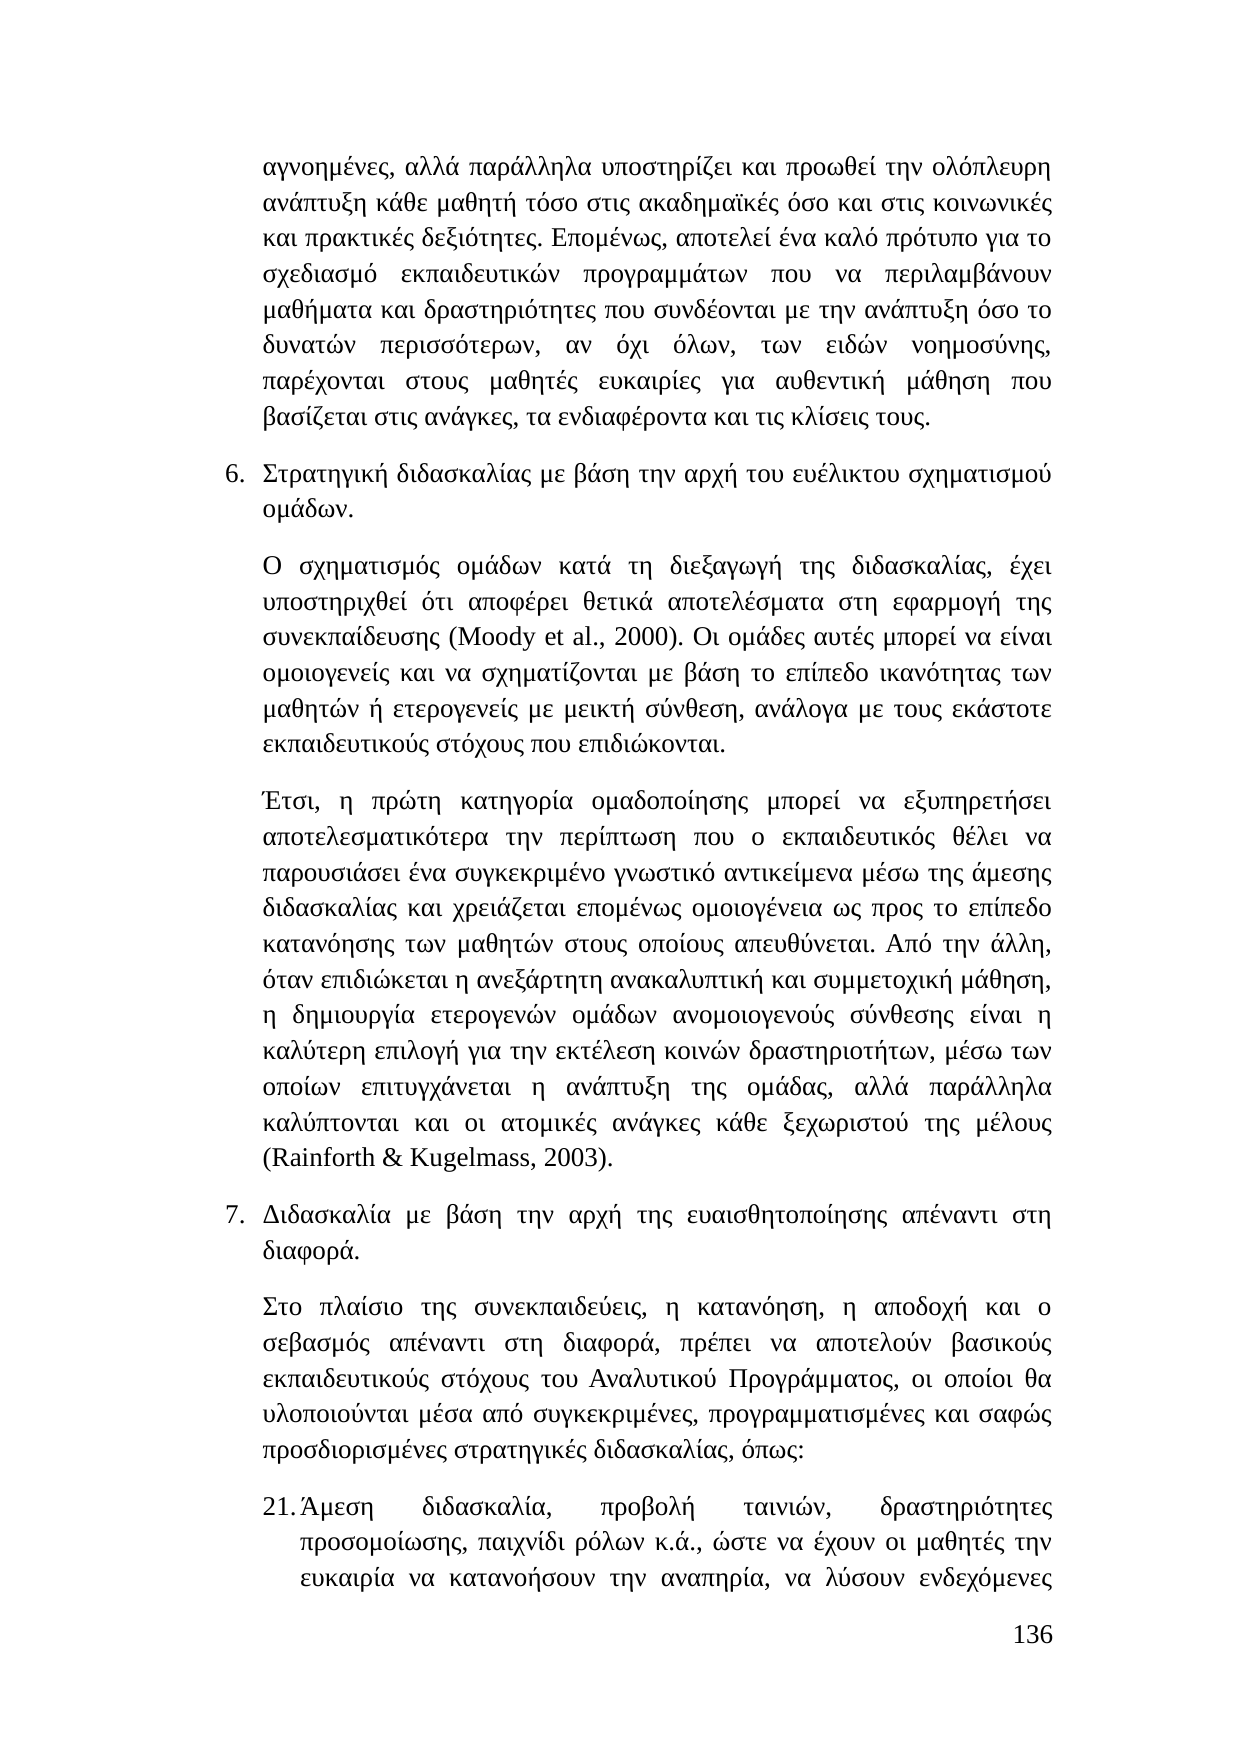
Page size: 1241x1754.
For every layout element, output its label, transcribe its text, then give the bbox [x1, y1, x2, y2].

list Διδασκαλία με βάση την αρχή της ευαισθητοποίησης απέναντι στη διαφορά. [225, 1198, 1053, 1265]
list Στο πλαίσιο της συνεκπαιδεύεις, η κατανόηση, η αποδοχή και ο σεβασμός απέναντι στη διαφορά, πρέπει να αποτελούν βασικούς εκπαιδευτικούς στόχους του Αναλυτικού Προγράμματος, οι οποίοι θα υλοποιούνται μέσα από συγκεκριμένες, προγραμματισμένες και σαφώς προσδιορισμένες στρατηγικές διδασκαλίας, όπως: [262, 1290, 1053, 1464]
list Στρατηγική διδασκαλίας με βάση την αρχή του ευέλικτου σχηματισμού ομάδων. [225, 457, 1053, 523]
list αγνοημένες, αλλά παράλληλα υποστηρίζει και προωθεί την ολόπλευρη ανάπτυξη κάθε μαθητή τόσο στις ακαδημαϊκές όσο και στις κοινωνικές και πρακτικές δεξιότητες. Επομένως, αποτελεί ένα καλό πρότυπο για το σχεδιασμό εκπαιδευτικών προγραμμάτων που να περιλαμβάνουν μαθήματα και δραστηριότητες που συνδέονται με την ανάπτυξη όσο το δυνατών περισσότερων, αν όχι όλων, των ειδών νοημοσύνης, παρέχονται στους μαθητές ευκαιρίες για αυθεντική μάθηση που βασίζεται στις ανάγκες, τα ενδιαφέροντα και τις κλίσεις τους. [262, 150, 1053, 431]
list Έτσι, η πρώτη κατηγορία ομαδοποίησης μπορεί να εξυπηρετήσει αποτελεσματικότερα την περίπτωση που ο εκπαιδευτικός θέλει να παρουσιάσει ένα συγκεκριμένο γνωστικό αντικείμενα μέσω της άμεσης διδασκαλίας και χρειάζεται επομένως ομοιογένεια ως προς το επίπεδο κατανόησης των μαθητών στους οποίους απευθύνεται. Από την άλλη, όταν επιδιώκεται η ανεξάρτητη ανακαλυπτική και συμμετοχική μάθηση, η δημιουργία ετερογενών ομάδων ανομοιογενούς σύνθεσης είναι η καλύτερη επιλογή για την εκτέλεση κοινών δραστηριοτήτων, μέσω των οποίων επιτυγχάνεται η ανάπτυξη της ομάδας, αλλά παράλληλα καλύπτονται και οι ατομικές ανάγκες κάθε ξεχωριστού της μέλους (Rainforth & Kugelmass, 2003). [262, 784, 1053, 1173]
list Άμεση διδασκαλία, προβολή ταινιών, δραστηριότητες προσομοίωσης, παιχνίδι ρόλων κ.ά., ώστε να έχουν οι μαθητές την ευκαιρία να κατανοήσουν την αναπηρία, να λύσουν ενδεχόμενες [262, 1490, 1053, 1592]
list Ο σχηματισμός ομάδων κατά τη διεξαγωγή της διδασκαλίας, έχει υποστηριχθεί ότι αποφέρει θετικά αποτελέσματα στη εφαρμογή της συνεκπαίδευσης (Moody et al., 2000). Οι ομάδες αυτές μπορεί να είναι ομοιογενείς και να σχηματίζονται με βάση το επίπεδο ικανότητας των μαθητών ή ετερογενείς με μεικτή σύνθεση, ανάλογα με τους εκάστοτε εκπαιδευτικούς στόχους που επιδιώκονται. [262, 549, 1053, 759]
